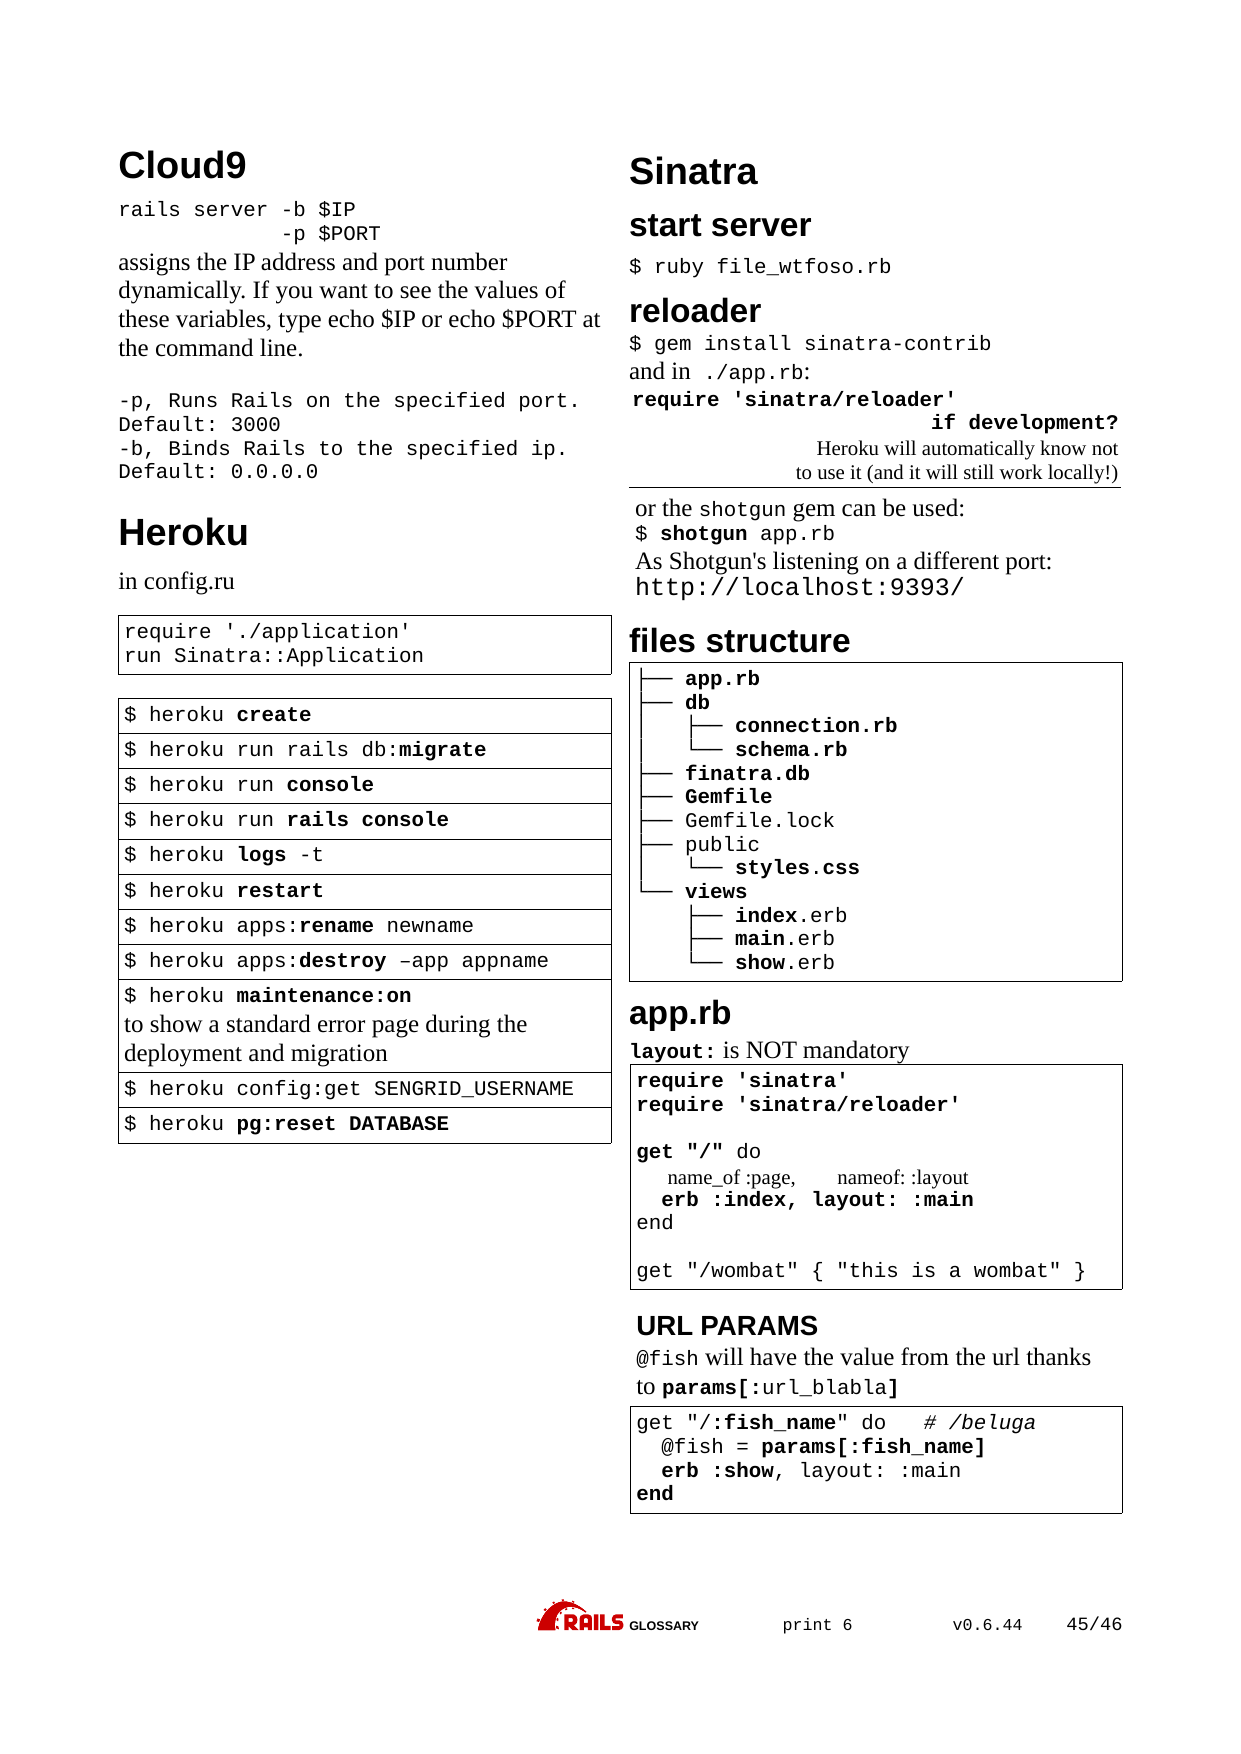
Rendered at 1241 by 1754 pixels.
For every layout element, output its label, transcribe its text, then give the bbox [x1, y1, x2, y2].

table_cell get "/:fish_name" do # /beluga @fish = params[:fish_name] erb :show, layout: :main end [631, 1407, 1122, 1513]
table_cell or the shotgun gem can be used: $ shotgun app.rb As Shotgun's listening on a different port: http://localhost:9393/ [629, 488, 1121, 609]
table_cell $ heroku maintenance:on to show a standard error page during the deployment and migration [119, 980, 611, 1072]
subtitle Cloud9 [118, 143, 611, 187]
text assigns the IP address and port number dynamically. If you want to see the values of these variables, type echo $IP or echo $PORT at the command line. [118, 247, 611, 362]
table_cell $ heroku restart [119, 875, 611, 909]
table_cell $ heroku run rails console [119, 804, 611, 838]
table_cell URL PARAMS @fish will have the value from the url thanks to params[:url_blabla] [630, 1290, 1122, 1406]
text in config.ru [118, 566, 611, 595]
table_cell $ heroku config:get SENGRID_USERNAME [119, 1073, 611, 1107]
subtitle Heroku [118, 510, 611, 553]
table_header require 'sinatra/reloader' if development? Heroku will automatically know not to use it (and it will still work locally!) [629, 386, 1121, 487]
table_cell $ heroku run rails db:migrate [119, 734, 611, 768]
table_header require './application' run Sinatra::Application [119, 616, 611, 674]
text $ ruby file_wtfoso.rb [629, 256, 1122, 279]
subtitle reloader [629, 291, 1122, 330]
table_header $ heroku create [119, 699, 611, 733]
subtitle Sinatra [629, 149, 1122, 193]
subtitle start server [629, 204, 1122, 243]
table_cell $ heroku apps:rename newname [119, 910, 611, 944]
text $ gem install sinatra-contrib [629, 333, 1122, 356]
subtitle app.rb [629, 993, 1122, 1032]
subtitle files structure [629, 621, 1122, 659]
text rails server -b $IP [118, 199, 611, 223]
text -p $PORT [118, 223, 611, 247]
table_cell $ heroku apps:destroy –app appname [119, 945, 611, 979]
table_cell $ heroku run console [119, 769, 611, 803]
text layout: is NOT mandatory [629, 1035, 1122, 1064]
table_header require 'sinatra' require 'sinatra/reloader' get "/" do name_of :page, nameof: :layout erb :index, layout: :main end get "/wombat" { "this is a wombat" } [631, 1065, 1122, 1289]
table_cell $ heroku pg:reset DATABASE [119, 1108, 611, 1142]
table_cell $ heroku logs -t [119, 840, 611, 874]
text -p, Runs Rails on the specified port. Default: 3000 -b, Binds Rails to the specified ip. Default: 0.0.0.0 [118, 390, 611, 485]
table_header ├── app.rb ├── db │ ├── connection.rb │ └── schema.rb ├── finatra.db ├── Gemfile ├── Gemfile.lock ├── public │ └── styles.css └── views ├── index.erb ├── main.erb └── show.erb [630, 663, 1122, 981]
text and in ./app.rb: [629, 356, 1122, 386]
